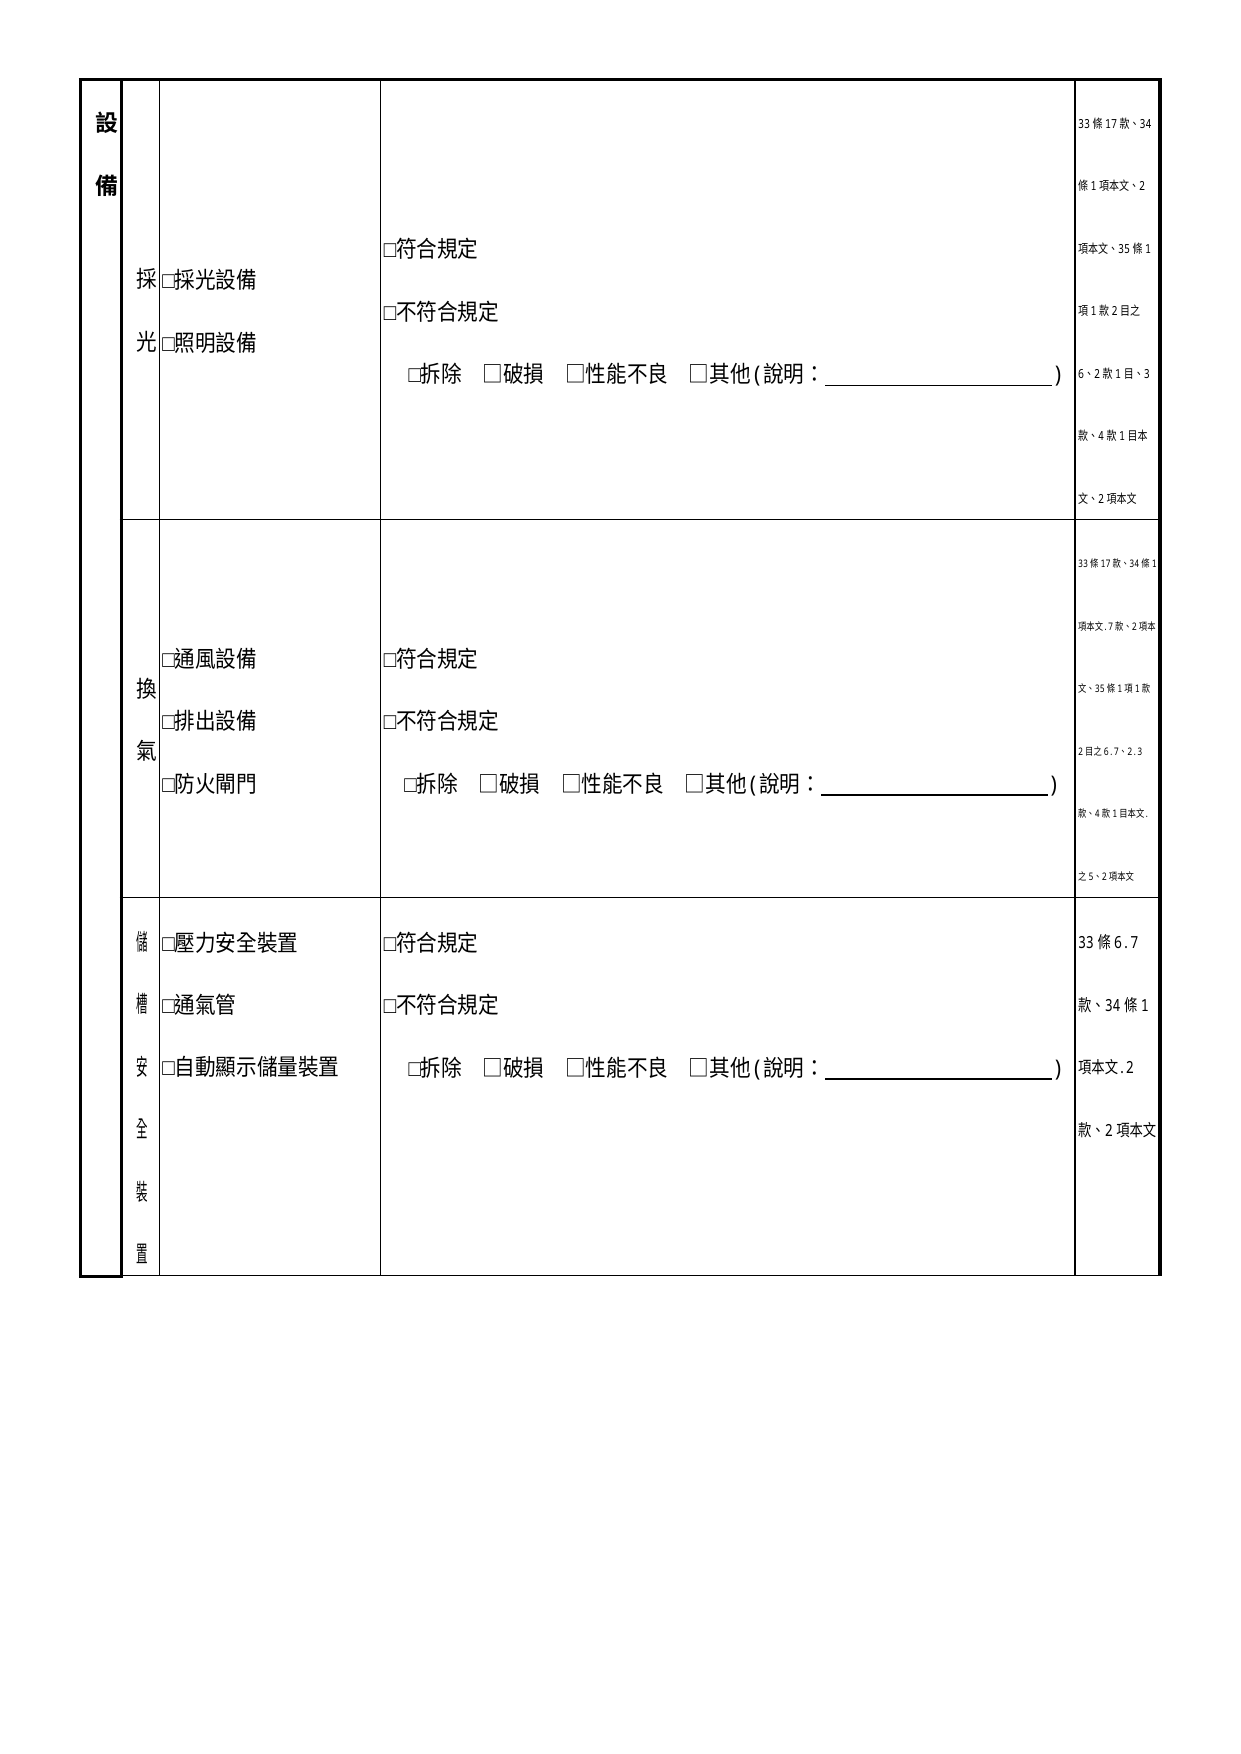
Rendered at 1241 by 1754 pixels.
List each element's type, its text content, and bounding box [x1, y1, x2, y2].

table_cell □通風設備 □排出設備 □防火閘門 [160, 520, 380, 897]
table_cell □符合規定 □不符合規定 □拆除 □破損 □性能不良 □其他(說明： ) [381, 81, 1074, 519]
table_cell 33條17款、34條1項本文.7款、2項本文、35條1項1款2目之6.7、2.3款、4款1目本文.之5、2項本文 [1076, 520, 1158, 897]
table_cell 換氣 [123, 520, 159, 897]
table_cell 33條17款、34條1項本文、2項本文、35條1項1款2目之6、2款1目、3款、4款1目本文、2項本文 [1076, 81, 1158, 519]
table_cell 設備 [82, 81, 120, 1275]
table_cell □符合規定 □不符合規定 □拆除 □破損 □性能不良 □其他(說明： ) [381, 898, 1074, 1275]
table_cell 儲槽安全裝置 [123, 898, 159, 1275]
table_cell 採光 [123, 81, 159, 519]
table_cell □壓力安全裝置 □通氣管 □自動顯示儲量裝置 [160, 898, 380, 1275]
table_cell 33條6.7款、34條1項本文.2款、2項本文 [1076, 898, 1158, 1275]
table_cell □採光設備 □照明設備 [160, 81, 380, 519]
table_cell □符合規定 □不符合規定 □拆除 □破損 □性能不良 □其他(說明： ) [381, 520, 1074, 897]
